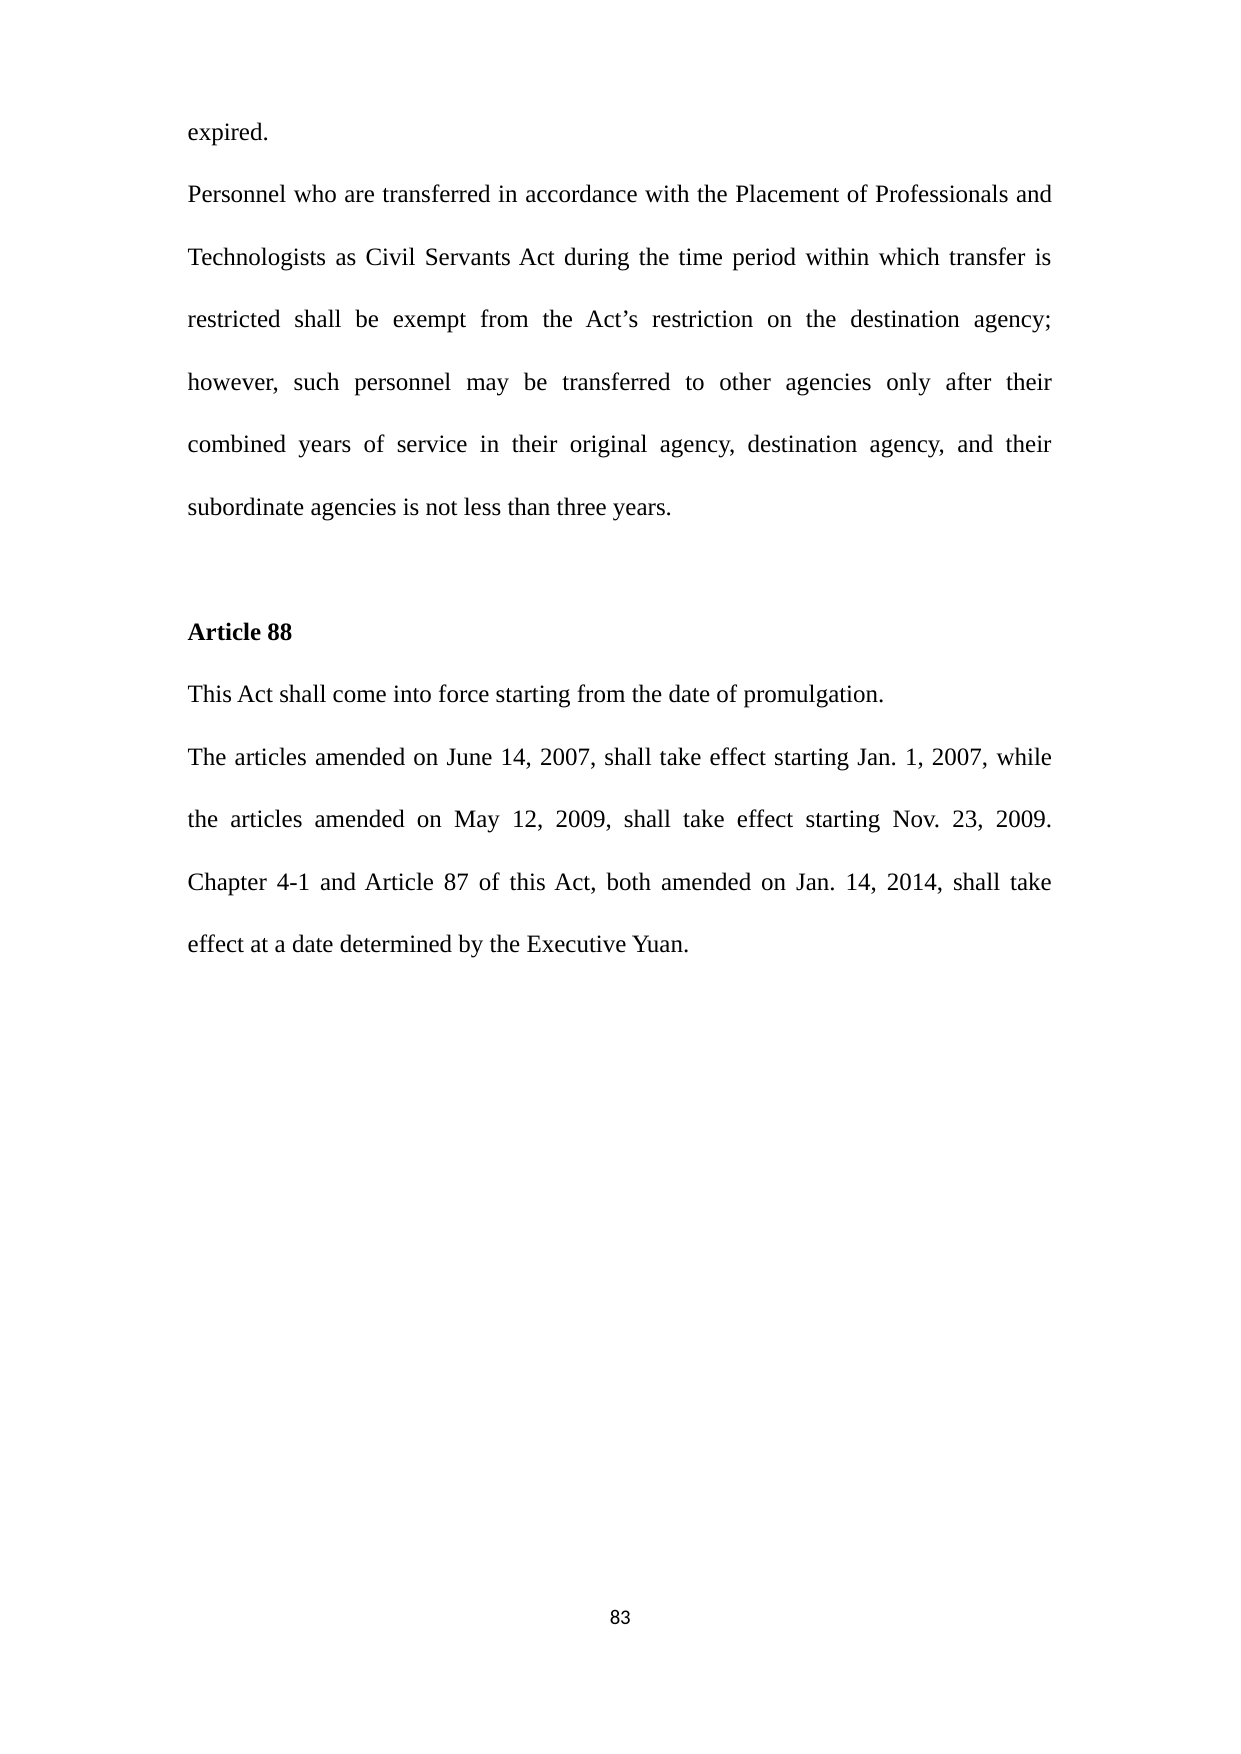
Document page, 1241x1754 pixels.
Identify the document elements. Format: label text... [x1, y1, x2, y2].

text This Act shall come into force starting from the date of promulgation. [187, 652, 1053, 714]
text expired. [187, 89, 1053, 152]
text Article 88 [187, 589, 1053, 652]
text The articles amended on June 14, 2007, shall take effect starting Jan. 1, 2007, while the articles amended on May 12, 2009, shall take effect starting Nov. 23, 2009. Chapter 4-1 and Article 87 of this Act, both amended on Jan. 14, 2014, shall take effect at a date determined by the Executive Yuan. [187, 714, 1053, 964]
text Personnel who are transferred in accordance with the Placement of Professionals and Technologists as Civil Servants Act during the time period within which transfer is restricted shall be exempt from the Act’s restriction on the destination agency; however, such personnel may be transferred to other agencies only after their combined years of service in their original agency, destination agency, and their subordinate agencies is not less than three years. [187, 152, 1053, 527]
